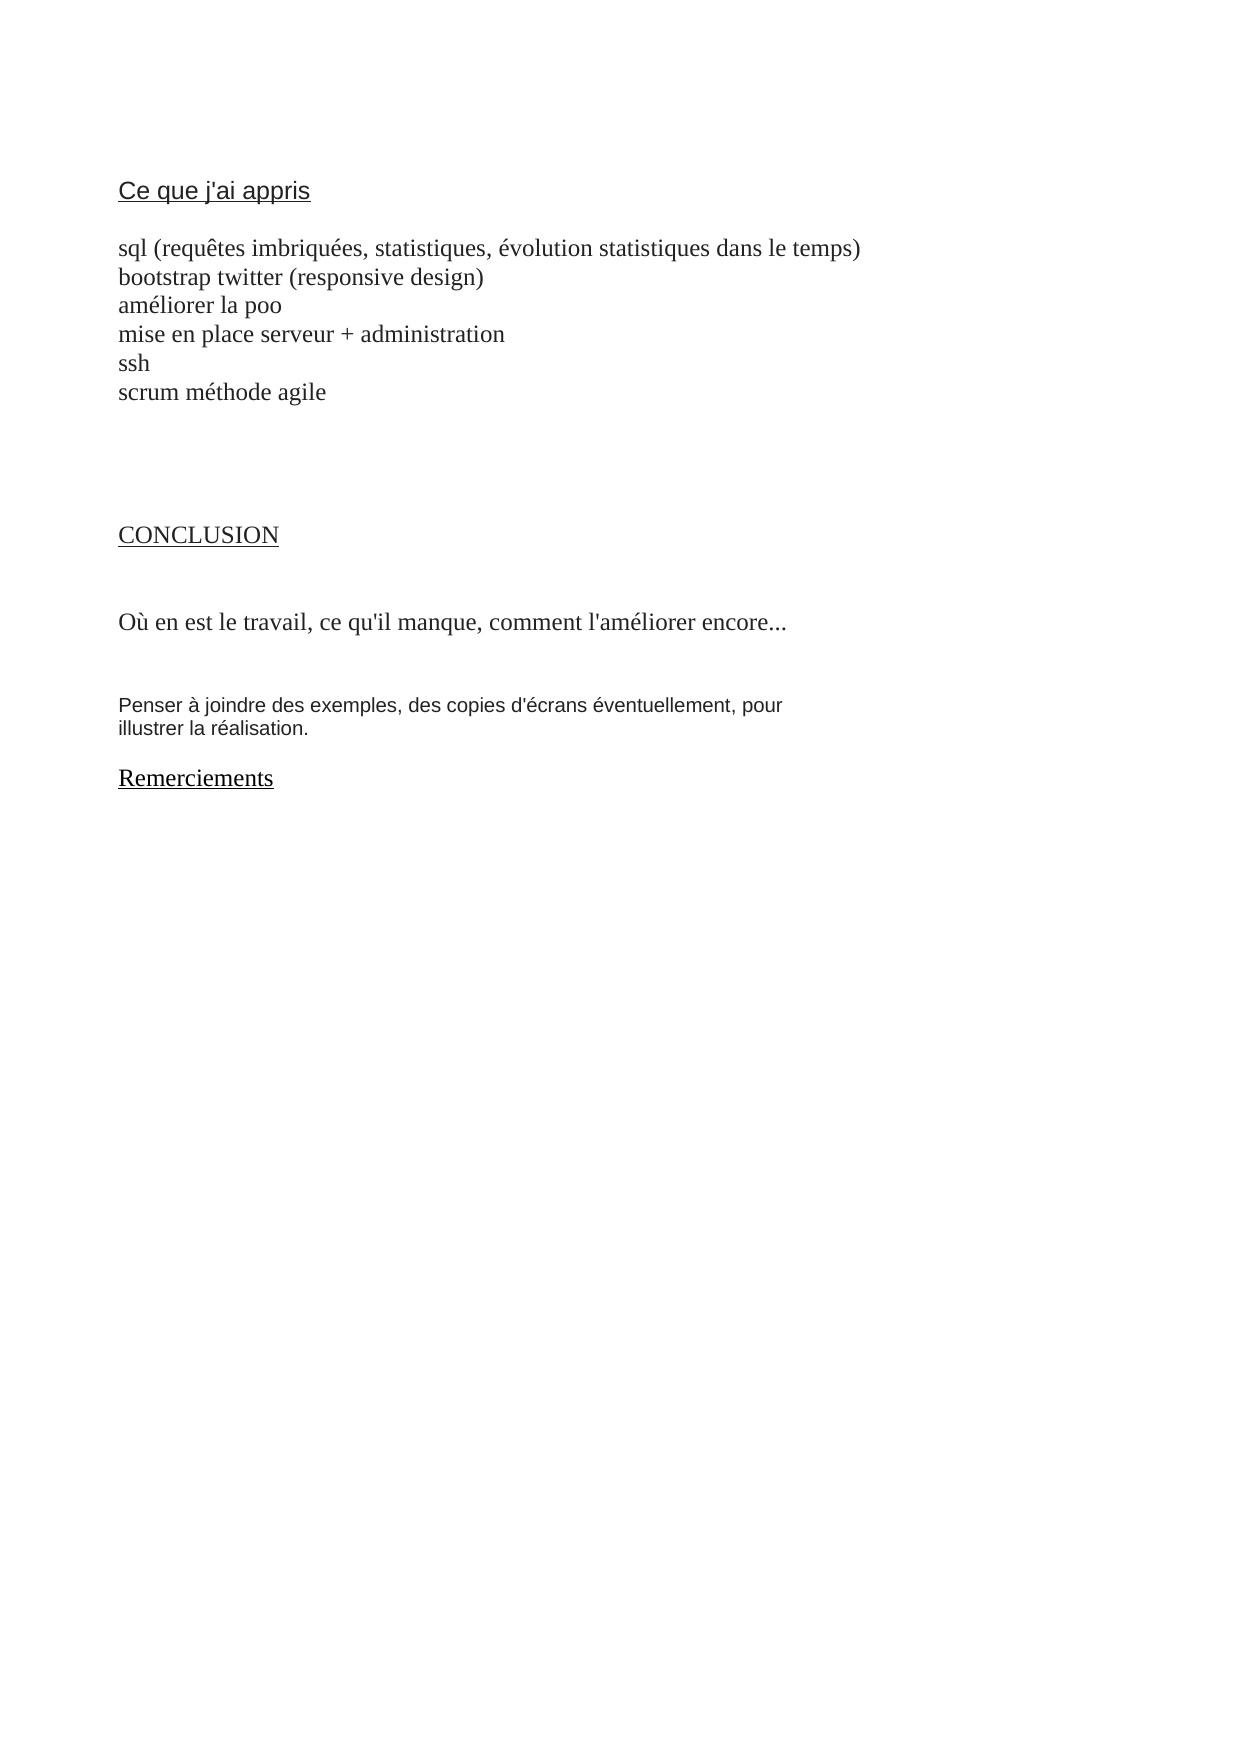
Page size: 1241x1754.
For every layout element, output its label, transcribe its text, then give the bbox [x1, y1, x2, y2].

text scrum méthode agile [118, 377, 1122, 406]
text illustrer la réalisation. [118, 716, 1122, 740]
text sql (requêtes imbriquées, statistiques, évolution statistiques dans le temps) [118, 233, 1122, 262]
text Remerciements [118, 763, 1122, 792]
text Où en est le travail, ce qu'il manque, comment l'améliorer encore... [118, 607, 1122, 636]
text mise en place serveur + administration [118, 319, 1122, 348]
text Ce que j'ai appris [118, 176, 1122, 204]
text bootstrap twitter (responsive design) [118, 262, 1122, 291]
text ssh [118, 348, 1122, 377]
text CONCLUSION [118, 521, 1122, 549]
text améliorer la poo [118, 291, 1122, 319]
text Penser à joindre des exemples, des copies d'écrans éventuellement, pour [118, 693, 1122, 716]
